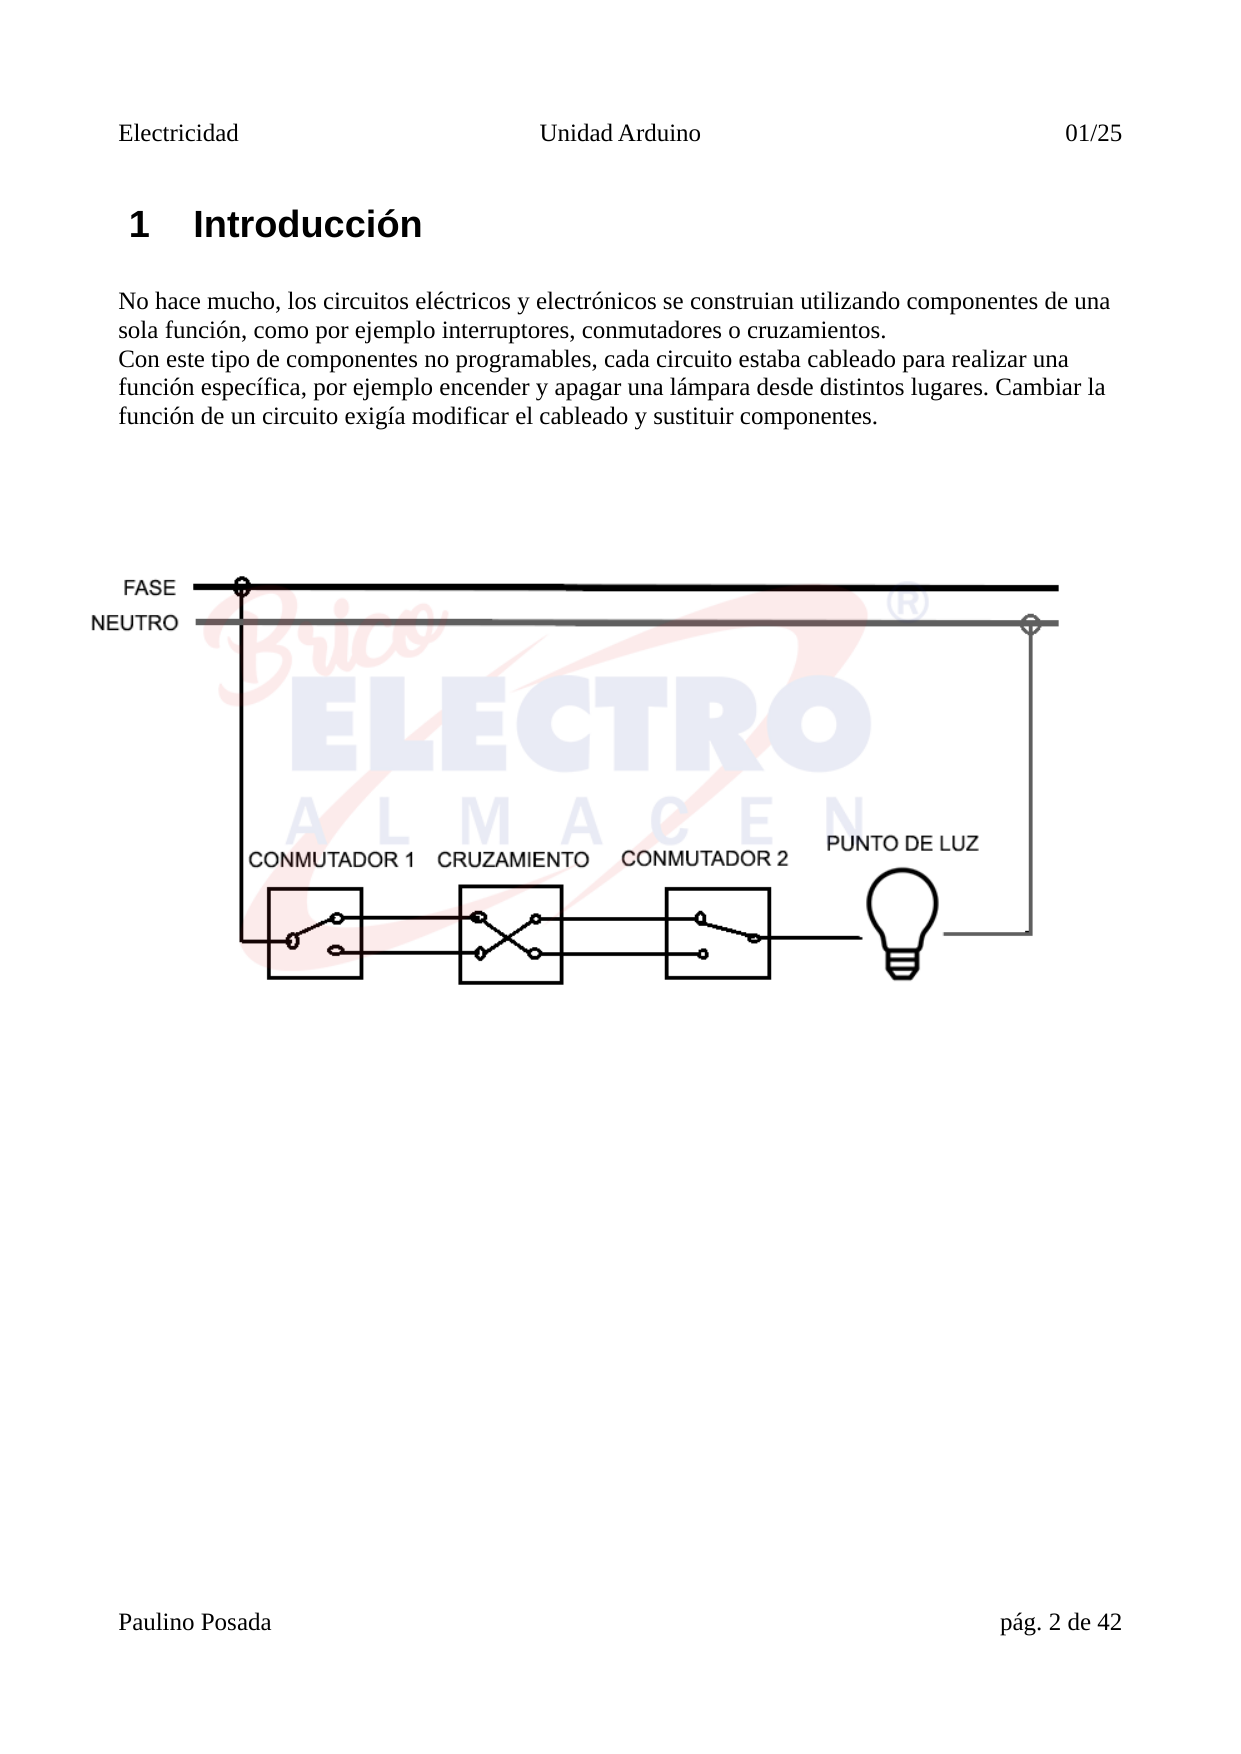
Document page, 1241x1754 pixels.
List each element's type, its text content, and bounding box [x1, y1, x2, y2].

picture [72, 525, 1059, 1025]
text No hace mucho, los circuitos eléctricos y electrónicos se construian utilizando componentes de una sola función, como por ejemplo interruptores, conmutadores o cruzamientos. [118, 286, 1122, 344]
text Con este tipo de componentes no programables, cada circuito estaba cableado para realizar una función específica, por ejemplo encender y apagar una lámpara desde distintos lugares. Cambiar la función de un circuito exigía modificar el cableado y sustituir componentes. [118, 344, 1122, 430]
subtitle Introducción [118, 201, 1122, 245]
